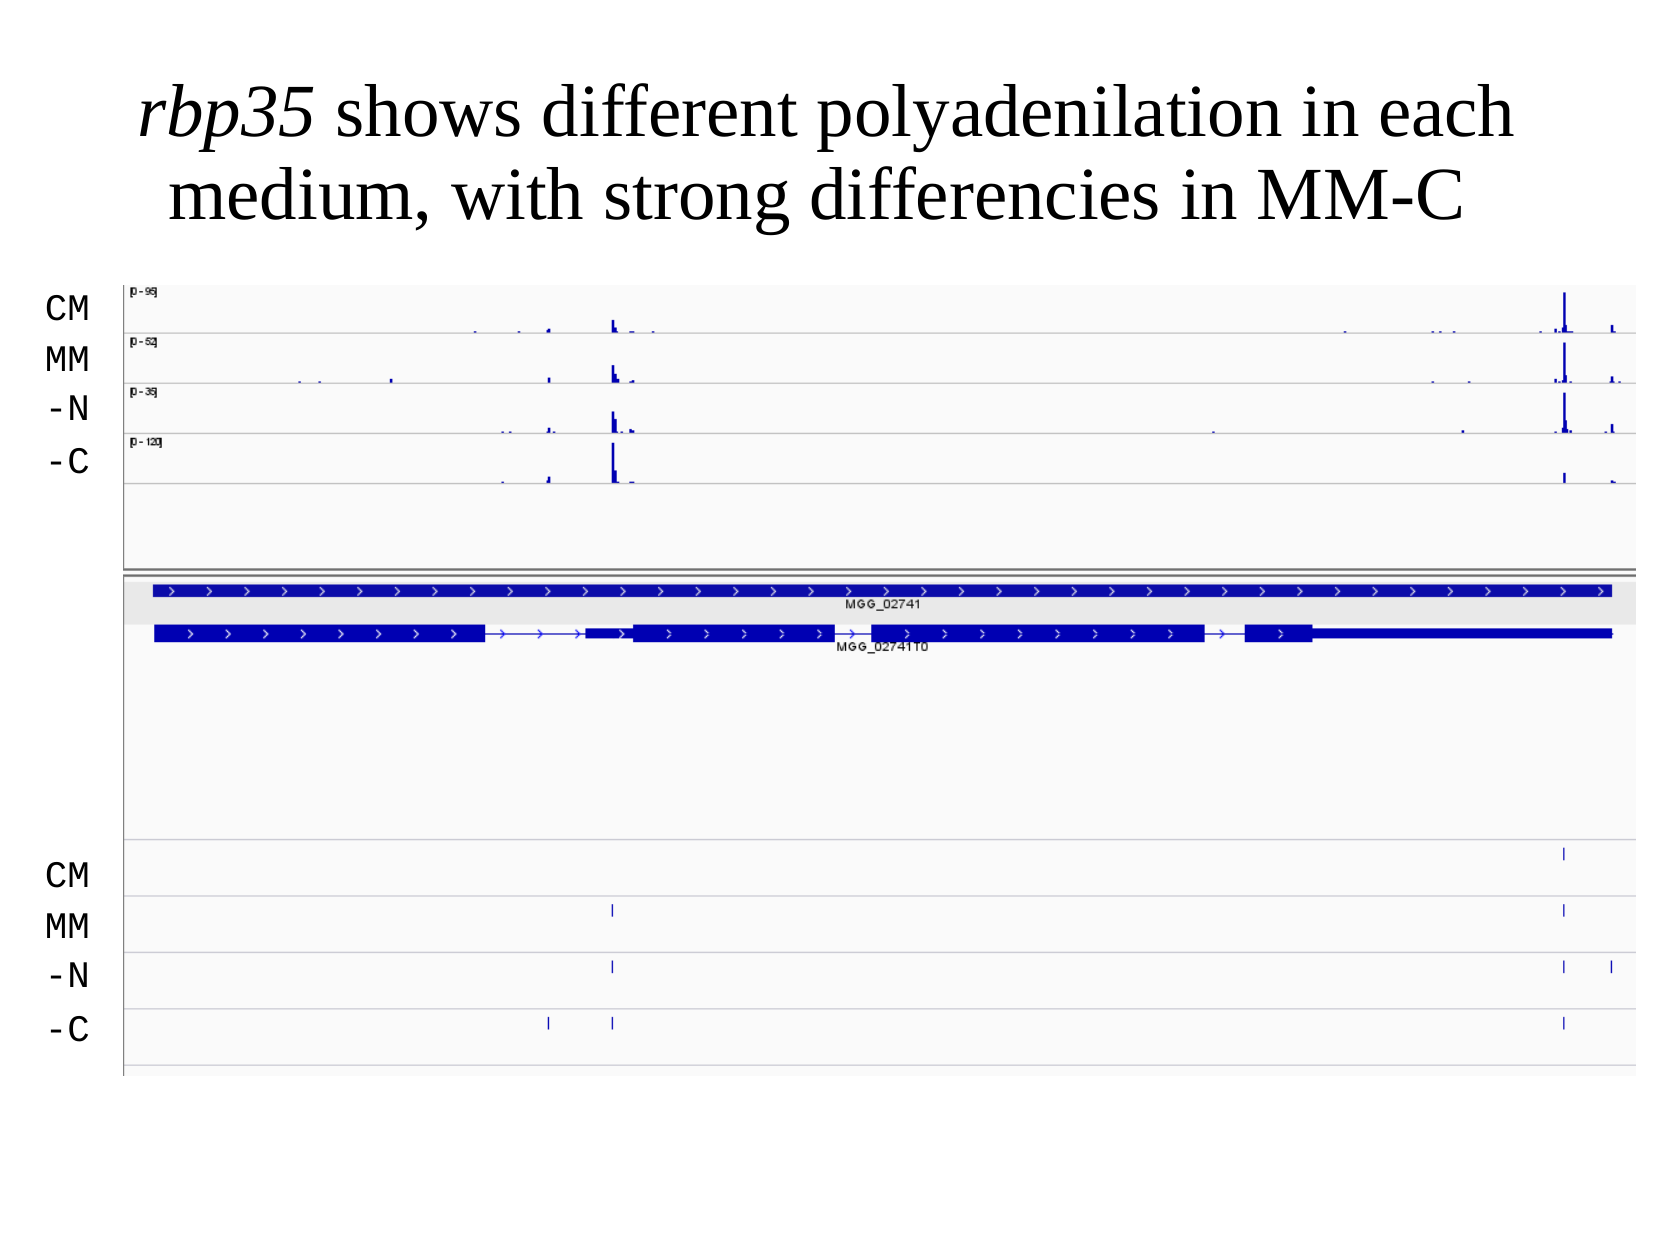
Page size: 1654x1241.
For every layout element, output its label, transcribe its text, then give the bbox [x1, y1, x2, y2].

text_box MM [30, 333, 105, 382]
text_box CM [30, 281, 105, 333]
text_box -N [30, 949, 105, 1002]
text_box -C [30, 1002, 105, 1060]
title rbp35 shows different polyadenilation in each medium, with strong differencies in MM-C [82, 49, 1571, 257]
text_box MM [30, 900, 105, 949]
text_box CM [30, 848, 105, 900]
picture [123, 285, 1636, 1076]
text_box -C [30, 435, 105, 493]
text_box -N [30, 382, 105, 435]
